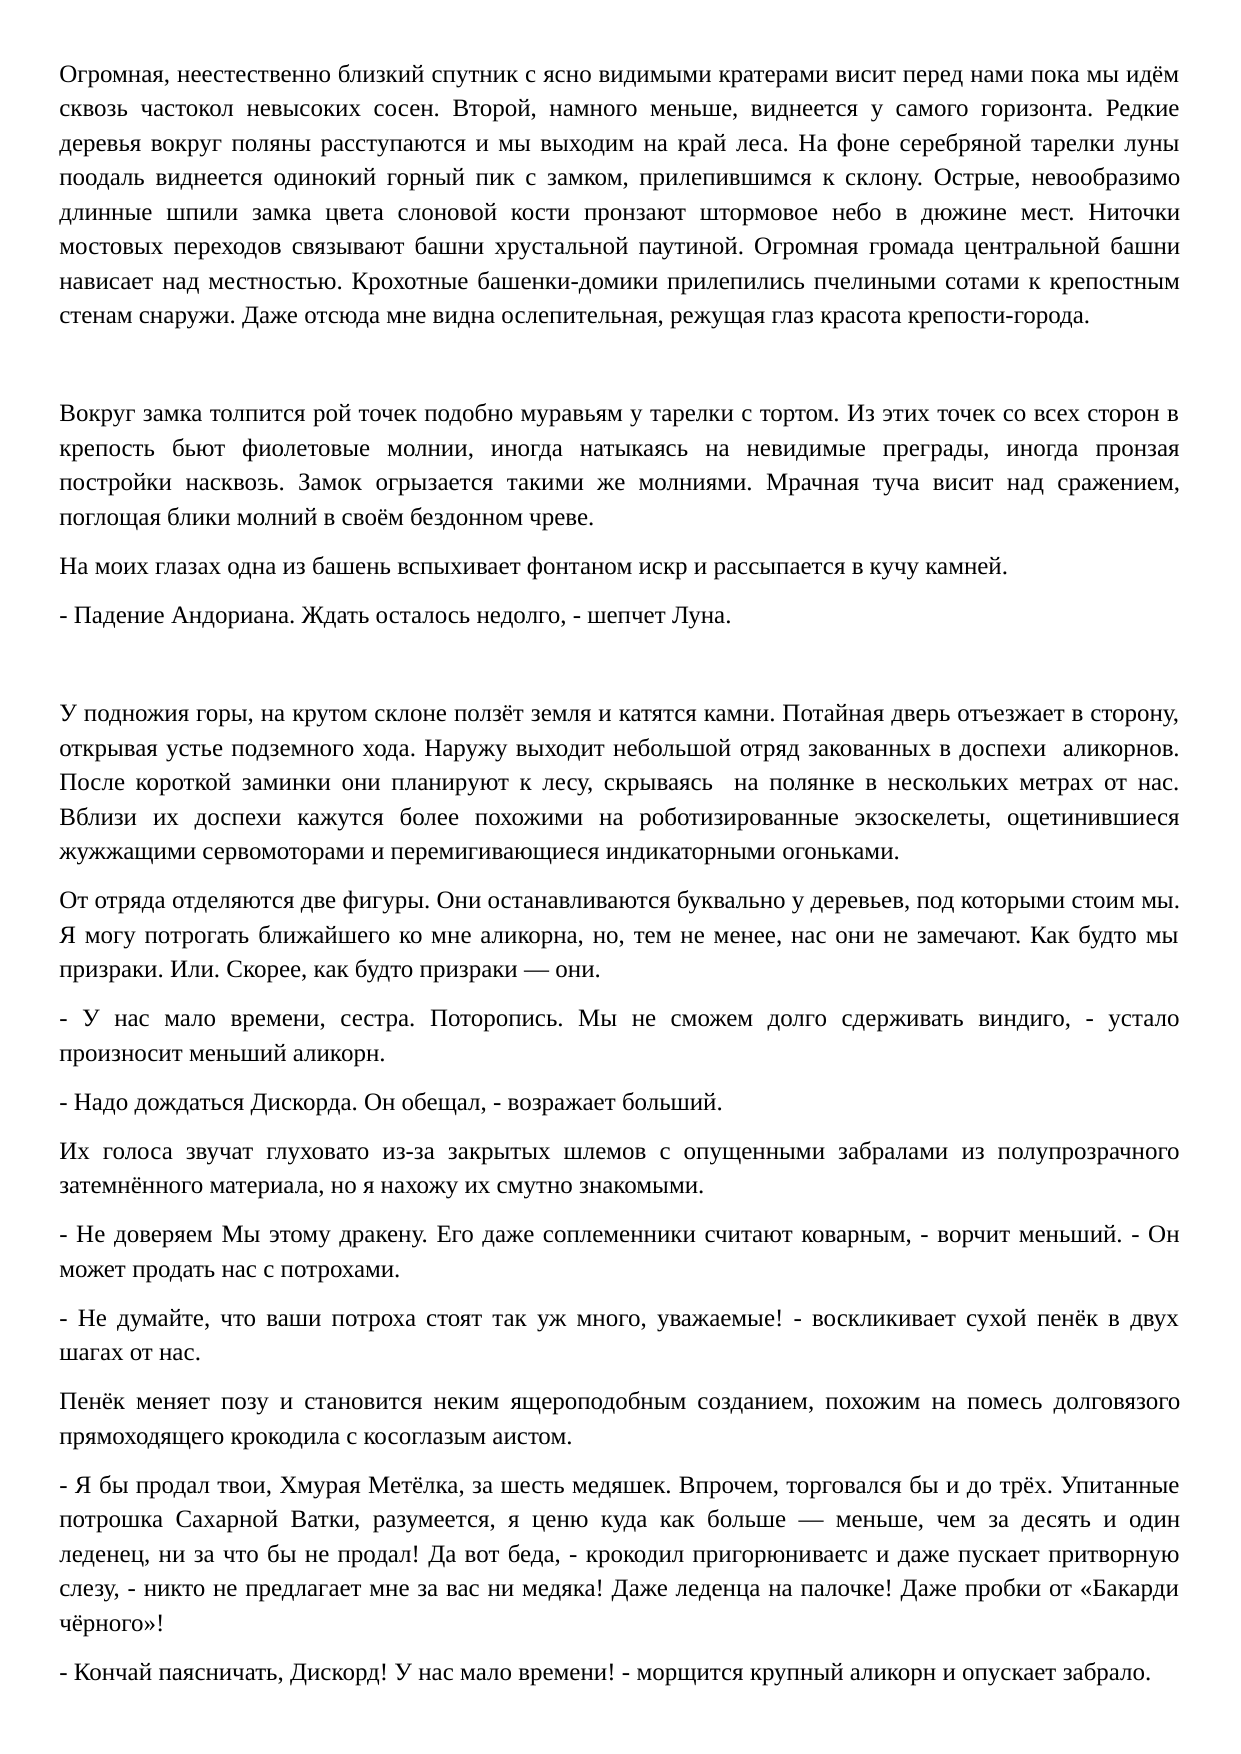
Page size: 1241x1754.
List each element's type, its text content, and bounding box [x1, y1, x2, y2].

text - Кончай паясничать, Дискорд! У нас мало времени! - морщится крупный аликорн и опускает забрало. [59, 1657, 1181, 1686]
text - Я бы продал твои, Хмурая Метёлка, за шесть медяшек. Впрочем, торговался бы и до трёх. Упитанные потрошка Сахарной Ватки, разумеется, я ценю куда как больше — меньше, чем за десять и один леденец, ни за что бы не продал! Да вот беда, - крокодил пригорюниваетс и даже пускает притворную слезу, - никто не предлагает мне за вас ни медяка! Даже леденца на палочке! Даже пробки от «Бакарди чёрного»! [59, 1470, 1181, 1637]
text Вокруг замка толпится рой точек подобно муравьям у тарелки с тортом. Из этих точек со всех сторон в крепость бьют фиолетовые молнии, иногда натыкаясь на невидимые преграды, иногда пронзая постройки насквозь. Замок огрызается такими же молниями. Мрачная туча висит над сражением, поглощая блики молний в своём бездонном чреве. [59, 398, 1181, 531]
text Их голоса звучат глуховато из-за закрытых шлемов с опущенными забралами из полупрозрачного затемнённого материала, но я нахожу их смутно знакомыми. [59, 1136, 1181, 1199]
text - Не думайте, что ваши потроха стоят так уж много, уважаемые! - воскликивает сухой пенёк в двух шагах от нас. [59, 1303, 1181, 1366]
text Огромная, неестественно близкий спутник с ясно видимыми кратерами висит перед нами пока мы идём сквозь частокол невысоких сосен. Второй, намного меньше, виднеется у самого горизонта. Редкие деревья вокруг поляны расступаются и мы выходим на край леса. На фоне серебряной тарелки луны поодаль виднеется одинокий горный пик с замком, прилепившимся к склону. Острые, невообразимо длинные шпили замка цвета слоновой кости пронзают штормовое небо в дюжине мест. Ниточки мостовых переходов связывают башни хрустальной паутиной. Огромная громада центральной башни нависает над местностью. Крохотные башенки-домики прилепились пчелиными сотами к крепостным стенам снаружи. Даже отсюда мне видна ослепительная, режущая глаз красота крепости-города. [59, 59, 1181, 329]
text У подножия горы, на крутом склоне ползёт земля и катятся камни. Потайная дверь отъезжает в сторону, открывая устье подземного хода. Наружу выходит небольшой отряд закованных в доспехи аликорнов. После короткой заминки они планируют к лесу, скрываясь на полянке в нескольких метрах от нас. Вблизи их доспехи кажутся более похожими на роботизированные экзоскелеты, ощетинившиеся жужжащими сервомоторами и перемигивающиеся индикаторными огоньками. [59, 698, 1181, 865]
text - Не доверяем Мы этому дракену. Его даже соплеменники считают коварным, - ворчит меньший. - Он может продать нас с потрохами. [59, 1219, 1181, 1283]
text От отряда отделяются две фигуры. Они останавливаются буквально у деревьев, под которыми стоим мы. Я могу потрогать ближайшего ко мне аликорна, но, тем не менее, нас они не замечают. Как будто мы призраки. Или. Скорее, как будто призраки — они. [59, 885, 1181, 983]
text На моих глазах одна из башень вспыхивает фонтаном искр и рассыпается в кучу камней. [59, 551, 1181, 580]
text - Надо дождаться Дискорда. Он обещал, - возражает больший. [59, 1087, 1181, 1116]
text - Падение Андориана. Ждать осталось недолго, - шепчет Луна. [59, 600, 1181, 629]
text - У нас мало времени, сестра. Поторопись. Мы не сможем долго сдерживать виндиго, - устало произносит меньший аликорн. [59, 1003, 1181, 1066]
text Пенёк меняет позу и становится неким ящероподобным созданием, похожим на помесь долговязого прямоходящего крокодила с косоглазым аистом. [59, 1386, 1181, 1450]
